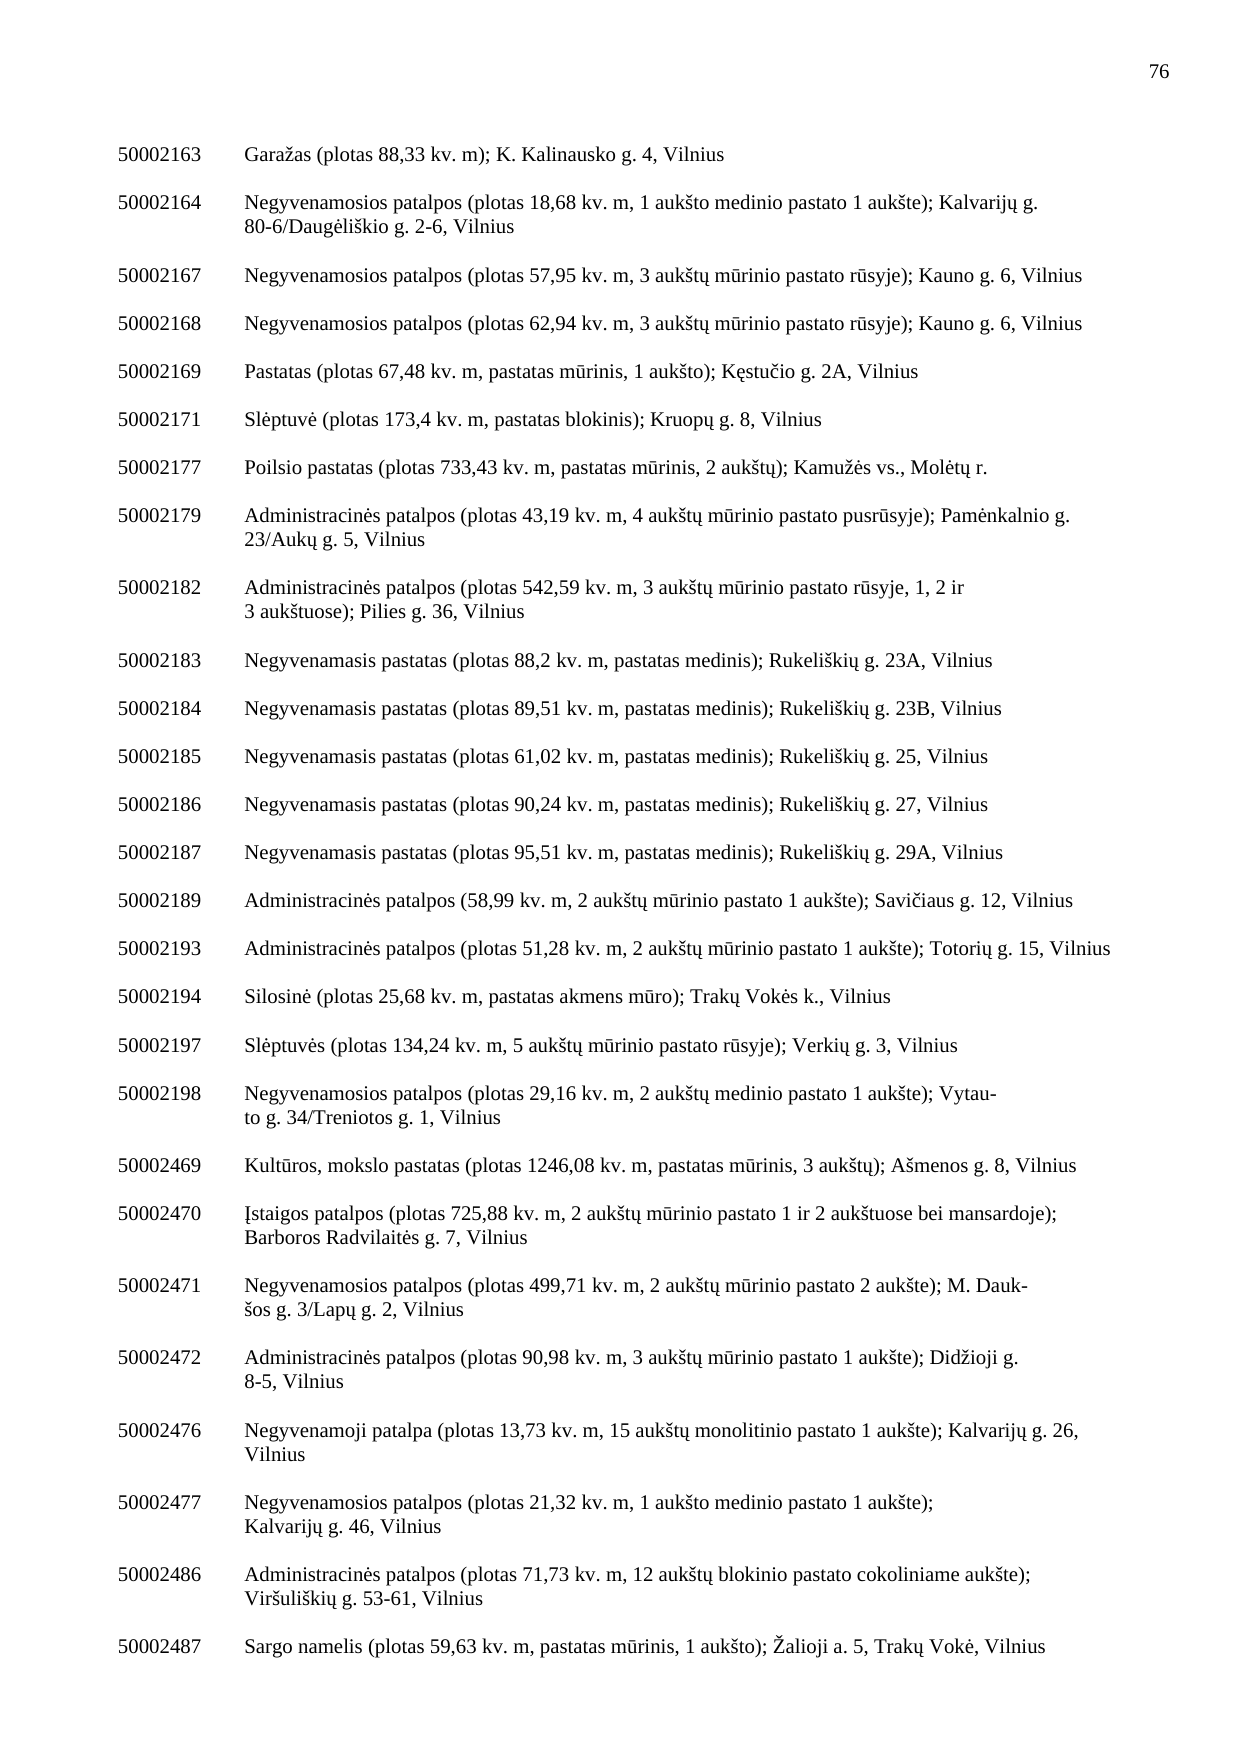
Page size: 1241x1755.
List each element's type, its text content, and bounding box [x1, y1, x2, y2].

table_cell Slėptuvė (plotas 173,4 kv. m, pastatas blokinis); Kruopų g. 8, Vilnius [233, 407, 1148, 431]
table_cell Negyvenamosios patalpos (plotas 21,32 kv. m, 1 aukšto medinio pastato 1 aukšte); Kalvarijų g. 46, Vilnius [233, 1490, 1148, 1538]
table_cell [1163, 1273, 1178, 1321]
table_cell [1198, 720, 1240, 744]
table_cell Slėptuvės (plotas 134,24 kv. m, 5 aukštų mūrinio pastato rūsyje); Verkių g. 3, Vilnius [233, 1033, 1148, 1057]
table_cell [1163, 1490, 1178, 1538]
table_cell [1198, 142, 1240, 166]
table_cell [1198, 744, 1240, 768]
table_cell [1178, 792, 1192, 816]
table_cell [1148, 311, 1163, 335]
table_cell [1178, 1562, 1192, 1610]
table_cell [1148, 142, 1163, 166]
table_cell [1178, 263, 1192, 287]
table_cell [101, 1177, 1198, 1201]
table_cell [101, 960, 1198, 984]
table_cell [1163, 1153, 1178, 1177]
table_cell Poilsio pastatas (plotas 733,43 kv. m, pastatas mūrinis, 2 aukštų); Kamužės vs., Molėtų r. [233, 455, 1148, 479]
table_cell [1198, 1057, 1240, 1081]
table_cell 50002470 [101, 1201, 233, 1249]
table_cell 50002194 [101, 984, 233, 1008]
table_cell [1163, 648, 1178, 672]
table_cell 50002164 [101, 190, 233, 238]
table_cell Garažas (plotas 88,33 kv. m); K. Kalinausko g. 4, Vilnius [233, 142, 1148, 166]
table_cell [1193, 840, 1198, 864]
table_cell [1198, 551, 1240, 575]
table_cell [101, 383, 1198, 407]
table_cell [1178, 1490, 1192, 1538]
table_cell [1198, 1009, 1240, 1032]
table_cell [1193, 190, 1198, 238]
table_cell 50002177 [101, 455, 233, 479]
table_cell Kultūros, mokslo pastatas (plotas 1246,08 kv. m, pastatas mūrinis, 3 aukštų); Ašmenos g. 8, Vilnius [233, 1153, 1148, 1177]
table_cell [1178, 984, 1192, 1008]
table_cell [1163, 1562, 1178, 1610]
table_cell [1148, 888, 1163, 912]
table_cell [1198, 239, 1240, 262]
table_cell [1198, 118, 1240, 142]
table_cell [1193, 503, 1198, 551]
table_cell [101, 768, 1198, 792]
table_cell [1163, 888, 1178, 912]
table_cell Administracinės patalpos (58,99 kv. m, 2 aukštų mūrinio pastato 1 aukšte); Savičiaus g. 12, Vilnius [233, 888, 1148, 912]
table_cell [101, 1321, 1198, 1345]
table_cell [1198, 359, 1240, 383]
table_cell [1178, 311, 1192, 335]
table_cell 50002197 [101, 1033, 233, 1057]
table_cell [1198, 1153, 1240, 1177]
table_cell [1178, 696, 1192, 720]
table_cell [101, 1610, 1198, 1634]
table_cell [1163, 407, 1178, 431]
table_cell [1193, 984, 1198, 1008]
table_cell [1163, 1345, 1178, 1393]
table_cell 50002469 [101, 1153, 233, 1177]
table_cell [1193, 888, 1198, 912]
table_cell [1193, 936, 1198, 960]
table_cell [1178, 1033, 1192, 1057]
table_cell [1198, 503, 1240, 551]
table_cell [1193, 575, 1198, 623]
table_cell [1178, 744, 1192, 768]
table_cell 50002169 [101, 359, 233, 383]
table_cell [1198, 816, 1240, 840]
table_cell 50002171 [101, 407, 233, 431]
table_cell 50002193 [101, 936, 233, 960]
table_cell [1178, 142, 1192, 166]
table_cell 50002168 [101, 311, 233, 335]
table_cell [1178, 503, 1192, 551]
table_cell [1198, 1394, 1240, 1417]
table_cell [101, 864, 1198, 888]
table_cell [1148, 407, 1163, 431]
table_cell [101, 431, 1198, 455]
table_cell Negyvenamosios patalpos (plotas 62,94 kv. m, 3 aukštų mūrinio pastato rūsyje); Kauno g. 6, Vilnius [233, 311, 1148, 335]
table_cell [1198, 263, 1240, 287]
table_cell [1198, 648, 1240, 672]
table_cell [1198, 287, 1240, 311]
table_cell [1178, 1153, 1192, 1177]
table_cell [1198, 960, 1240, 984]
table_cell [101, 1658, 1198, 1682]
table_cell [1198, 1658, 1240, 1682]
table_cell Negyvenamasis pastatas (plotas 88,2 kv. m, pastatas medinis); Rukeliškių g. 23A, Vilnius [233, 648, 1148, 672]
table_cell [1193, 311, 1198, 335]
table_cell [101, 816, 1198, 840]
table_cell 50002472 [101, 1345, 233, 1393]
table_cell [1198, 792, 1240, 816]
table_cell 50002186 [101, 792, 233, 816]
table_cell [101, 335, 1198, 359]
table_cell [1193, 744, 1198, 768]
table_cell [101, 1538, 1198, 1562]
table_cell [1198, 1610, 1240, 1634]
table_cell [1198, 672, 1240, 696]
table_cell [1148, 1081, 1163, 1129]
table_cell Negyvenamasis pastatas (plotas 61,02 kv. m, pastatas medinis); Rukeliškių g. 25, Vilnius [233, 744, 1148, 768]
table_cell [1163, 142, 1178, 166]
table_cell [1163, 936, 1178, 960]
table_cell [1178, 190, 1192, 238]
table_cell 50002179 [101, 503, 233, 551]
table_cell [1198, 1634, 1240, 1658]
table_cell [1193, 1345, 1198, 1393]
table_cell [1198, 696, 1240, 720]
table_cell [1198, 1249, 1240, 1273]
table_cell [1163, 359, 1178, 383]
table_cell [1198, 624, 1240, 647]
table_cell [1163, 696, 1178, 720]
table_cell [1148, 359, 1163, 383]
table_cell Silosinė (plotas 25,68 kv. m, pastatas akmens mūro); Trakų Vokės k., Vilnius [233, 984, 1148, 1008]
table_cell Įstaigos patalpos (plotas 725,88 kv. m, 2 aukštų mūrinio pastato 1 ir 2 aukštuose bei mansardoje); Barboros Radvilaitės g. 7, Vilnius [233, 1201, 1148, 1249]
table_cell [1178, 1418, 1192, 1466]
table_cell Negyvenamasis pastatas (plotas 89,51 kv. m, pastatas medinis); Rukeliškių g. 23B, Vilnius [233, 696, 1148, 720]
table_cell [1163, 190, 1178, 238]
table_cell [1198, 1538, 1240, 1562]
table_cell [1193, 1081, 1198, 1129]
table_cell [1193, 792, 1198, 816]
table_cell [1193, 648, 1198, 672]
table_cell [101, 1249, 1198, 1273]
table_cell [1148, 1273, 1163, 1321]
table_cell [1198, 1201, 1240, 1249]
table_cell [1198, 936, 1240, 960]
table_cell [1178, 648, 1192, 672]
table_cell [1193, 263, 1198, 287]
table_cell [1148, 263, 1163, 287]
table_cell [1148, 1490, 1163, 1538]
table_cell [1178, 840, 1192, 864]
table_cell [1163, 311, 1178, 335]
table_cell [1198, 1273, 1240, 1321]
table_cell [1148, 503, 1163, 551]
table_cell [1148, 1345, 1163, 1393]
table_cell 50002163 [101, 142, 233, 166]
table_cell [1198, 1490, 1240, 1538]
table_cell [101, 624, 1198, 647]
table_cell [1163, 1081, 1178, 1129]
table_cell 50002189 [101, 888, 233, 912]
table_cell [1198, 840, 1240, 864]
table_cell [1178, 1201, 1192, 1249]
table_cell [1163, 1201, 1178, 1249]
table_cell [101, 479, 1198, 503]
table_cell [1178, 888, 1192, 912]
table_cell [101, 1009, 1198, 1032]
table_cell [1198, 455, 1240, 479]
table_cell [1148, 1634, 1163, 1658]
table_cell [101, 1466, 1198, 1490]
table_cell 50002471 [101, 1273, 233, 1321]
table_cell Sargo namelis (plotas 59,63 kv. m, pastatas mūrinis, 1 aukšto); Žalioji a. 5, Trakų Vokė, Vilnius [233, 1634, 1148, 1658]
table_cell [1178, 1345, 1192, 1393]
table_cell 50002183 [101, 648, 233, 672]
table_cell 50002185 [101, 744, 233, 768]
table_cell [1198, 1466, 1240, 1490]
table_cell [1193, 696, 1198, 720]
table_cell [1193, 407, 1198, 431]
table_cell [1148, 1418, 1163, 1466]
table_cell [1178, 575, 1192, 623]
table_cell 50002187 [101, 840, 233, 864]
table_cell [1193, 359, 1198, 383]
table_cell [1198, 383, 1240, 407]
table_cell [1163, 1634, 1178, 1658]
table_cell [101, 1129, 1198, 1153]
table_cell [1163, 792, 1178, 816]
table_cell [1193, 142, 1198, 166]
table_cell [1193, 1153, 1198, 1177]
table_cell Negyvenamasis pastatas (plotas 95,51 kv. m, pastatas medinis); Rukeliškių g. 29A, Vilnius [233, 840, 1148, 864]
table_cell [1148, 575, 1163, 623]
table_cell 50002487 [101, 1634, 233, 1658]
table_cell [1193, 1634, 1198, 1658]
table_cell Pastatas (plotas 67,48 kv. m, pastatas mūrinis, 1 aukšto); Kęstučio g. 2A, Vilnius [233, 359, 1148, 383]
table_cell [1198, 1081, 1240, 1129]
table_cell [101, 672, 1198, 696]
table_cell [1198, 431, 1240, 455]
table_cell Negyvenamosios patalpos (plotas 499,71 kv. m, 2 aukštų mūrinio pastato 2 aukšte); M. Dauk- šos g. 3/Lapų g. 2, Vilnius [233, 1273, 1148, 1321]
table_cell [1193, 455, 1198, 479]
table_cell [1163, 263, 1178, 287]
table_cell [1178, 1273, 1192, 1321]
table_cell Administracinės patalpos (plotas 90,98 kv. m, 3 aukštų mūrinio pastato 1 aukšte); Didžioji g. 8-5, Vilnius [233, 1345, 1148, 1393]
table_cell [1193, 1562, 1198, 1610]
table_cell Administracinės patalpos (plotas 43,19 kv. m, 4 aukštų mūrinio pastato pusrūsyje); Pamėnkalnio g. 23/Aukų g. 5, Vilnius [233, 503, 1148, 551]
table_cell [1178, 1634, 1192, 1658]
table_cell [1148, 1562, 1163, 1610]
table_cell [101, 1394, 1198, 1417]
table_cell [101, 166, 1198, 190]
table_cell [101, 118, 1198, 142]
table_cell [1148, 936, 1163, 960]
table_cell [1163, 455, 1178, 479]
table_cell [1198, 575, 1240, 623]
table_cell [101, 912, 1198, 936]
table_cell [1148, 190, 1163, 238]
table_cell [1148, 744, 1163, 768]
table_cell [1193, 1490, 1198, 1538]
table_cell Administracinės patalpos (plotas 71,73 kv. m, 12 aukštų blokinio pastato cokoliniame aukšte); Viršuliškių g. 53-61, Vilnius [233, 1562, 1148, 1610]
table_cell [101, 551, 1198, 575]
table_cell [1198, 888, 1240, 912]
table_cell [1198, 335, 1240, 359]
table_cell 50002182 [101, 575, 233, 623]
table_cell [1193, 1418, 1198, 1466]
table_cell Administracinės patalpos (plotas 51,28 kv. m, 2 aukštų mūrinio pastato 1 aukšte); Totorių g. 15, Vilnius [233, 936, 1148, 960]
table_cell [1163, 1418, 1178, 1466]
table_cell [1148, 1201, 1163, 1249]
table_cell [1148, 984, 1163, 1008]
table_cell [1198, 864, 1240, 888]
table_cell 50002477 [101, 1490, 233, 1538]
table_cell Negyvenamoji patalpa (plotas 13,73 kv. m, 15 aukštų monolitinio pastato 1 aukšte); Kalvarijų g. 26, Vilnius [233, 1418, 1148, 1466]
table_cell [1198, 984, 1240, 1008]
table_cell [1148, 792, 1163, 816]
table_cell [1193, 1273, 1198, 1321]
table_cell Negyvenamosios patalpos (plotas 18,68 kv. m, 1 aukšto medinio pastato 1 aukšte); Kalvarijų g. 80-6/Daugėliškio g. 2-6, Vilnius [233, 190, 1148, 238]
table_cell [1198, 1562, 1240, 1610]
table_cell Negyvenamosios patalpos (plotas 57,95 kv. m, 3 aukštų mūrinio pastato rūsyje); Kauno g. 6, Vilnius [233, 263, 1148, 287]
table_cell [1198, 311, 1240, 335]
table_cell [1198, 407, 1240, 431]
table_cell [1163, 840, 1178, 864]
table_cell [1198, 768, 1240, 792]
table_cell [1148, 648, 1163, 672]
table_cell [1148, 1153, 1163, 1177]
table_cell [101, 1057, 1198, 1081]
table_cell Administracinės patalpos (plotas 542,59 kv. m, 3 aukštų mūrinio pastato rūsyje, 1, 2 ir 3 aukštuose); Pilies g. 36, Vilnius [233, 575, 1148, 623]
table_cell [1198, 1345, 1240, 1393]
table_cell 50002184 [101, 696, 233, 720]
table_cell 50002476 [101, 1418, 233, 1466]
table_cell [1163, 1033, 1178, 1057]
table_cell [1198, 479, 1240, 503]
table_cell [1198, 1418, 1240, 1466]
table_cell [1198, 166, 1240, 190]
table_cell [1178, 455, 1192, 479]
table_cell [1198, 912, 1240, 936]
table_cell [1193, 1201, 1198, 1249]
table_cell [1198, 1321, 1240, 1345]
table_cell [1163, 503, 1178, 551]
table_cell [101, 239, 1198, 262]
table_cell [1178, 407, 1192, 431]
table_cell [1148, 696, 1163, 720]
table_cell [1193, 1033, 1198, 1057]
table_cell Negyvenamasis pastatas (plotas 90,24 kv. m, pastatas medinis); Rukeliškių g. 27, Vilnius [233, 792, 1148, 816]
table_cell [1178, 1081, 1192, 1129]
table_cell [1198, 1129, 1240, 1153]
table_cell [1148, 455, 1163, 479]
table_cell Negyvenamosios patalpos (plotas 29,16 kv. m, 2 aukštų medinio pastato 1 aukšte); Vytau- to g. 34/Treniotos g. 1, Vilnius [233, 1081, 1148, 1129]
table_cell [101, 720, 1198, 744]
table_cell 50002486 [101, 1562, 233, 1610]
table_cell [1178, 359, 1192, 383]
table_cell [1148, 1033, 1163, 1057]
table_cell [1198, 1033, 1240, 1057]
table_cell [1163, 984, 1178, 1008]
table_cell [1198, 1177, 1240, 1201]
table_cell 50002167 [101, 263, 233, 287]
table_cell [1178, 936, 1192, 960]
table_cell 50002198 [101, 1081, 233, 1129]
table_cell [1163, 575, 1178, 623]
table_cell [1198, 190, 1240, 238]
table_cell [101, 287, 1198, 311]
table_cell [1148, 840, 1163, 864]
table_cell [1163, 744, 1178, 768]
